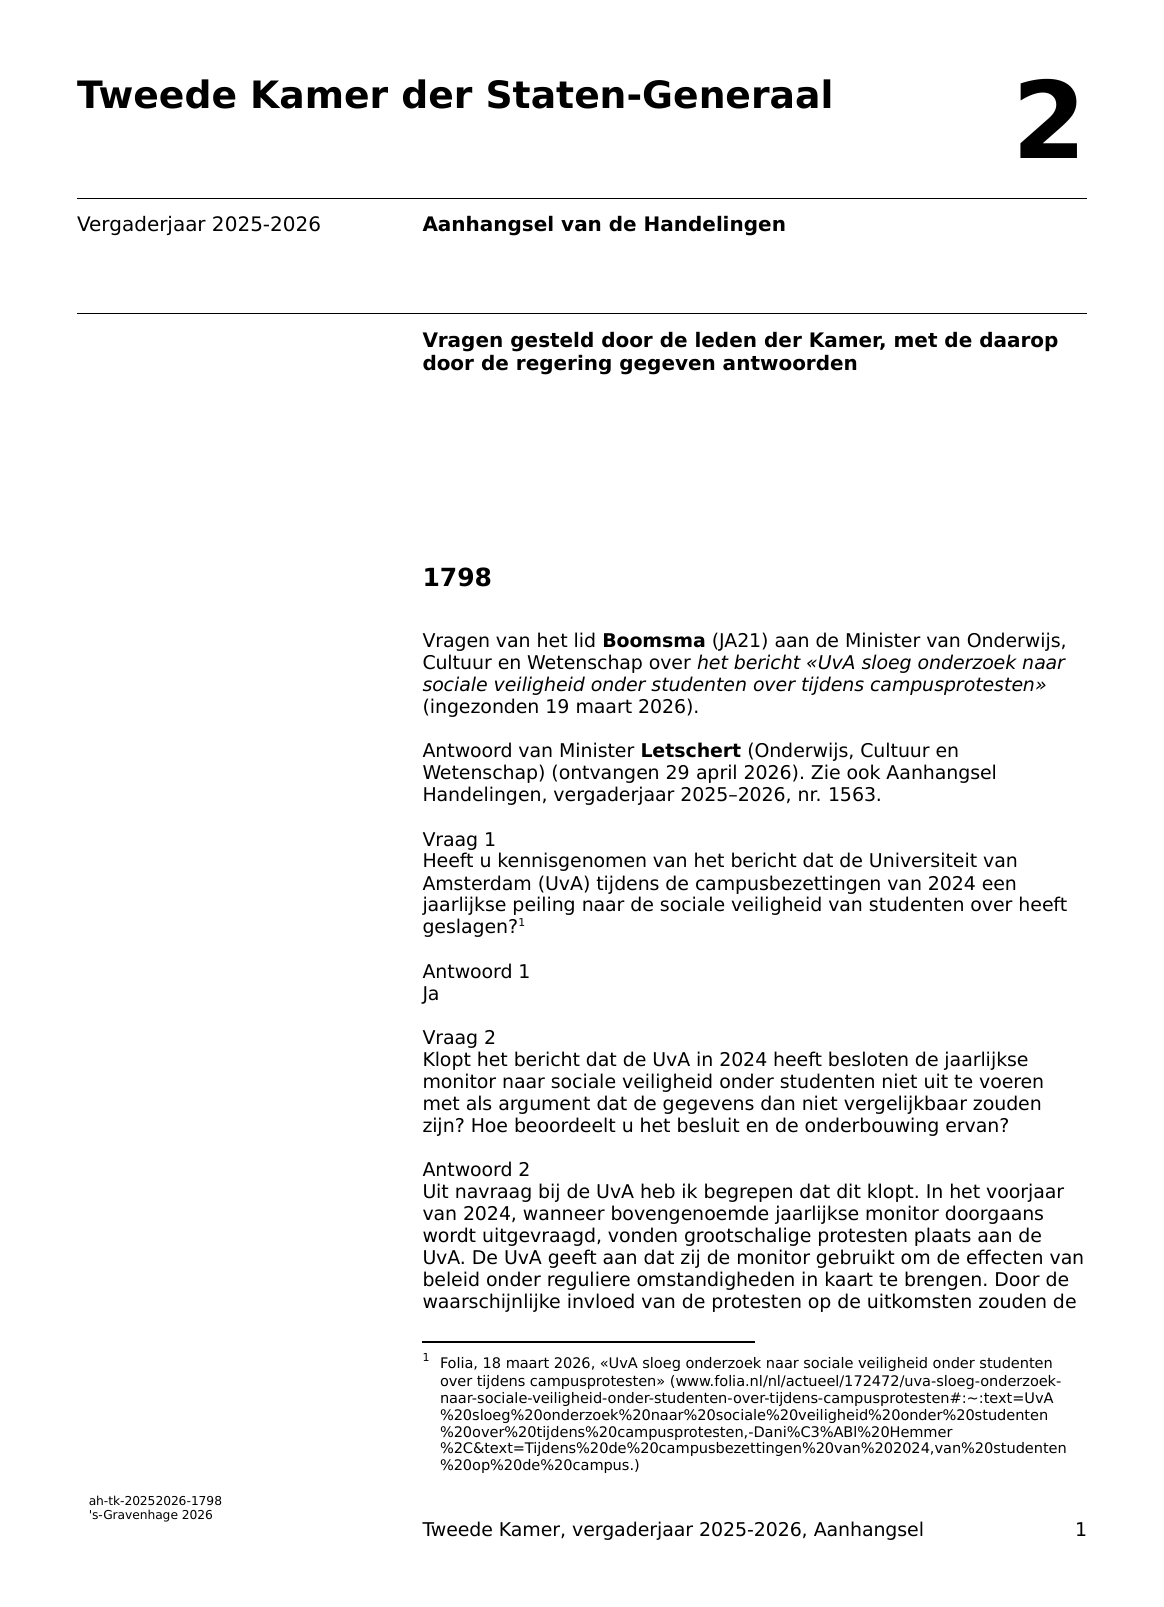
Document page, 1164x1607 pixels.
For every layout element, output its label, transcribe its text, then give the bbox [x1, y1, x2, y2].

table_cell Aanhangsel van de Handelingen [422, 199, 1087, 313]
text Vraag 1 [422, 828, 1087, 850]
text Antwoord 1 [422, 961, 1087, 982]
text Ja [422, 982, 1087, 1004]
table_cell Vragen gesteld door de leden der Kamer, met de daarop door de regering gegeven antwoorden [422, 314, 1087, 375]
text Uit navraag bij de UvA heb ik begrepen dat dit klopt. In het voorjaar van 2024, wanneer bovengenoemde jaarlijkse monitor doorgaans wordt uitgevraagd, vonden grootschalige protesten plaats aan de UvA. De UvA geeft aan dat zij de monitor gebruikt om de effecten van beleid onder reguliere omstandigheden in kaart te brengen. Door de waarschijnlijke invloed van de protesten op de uitkomsten zouden de [422, 1181, 1087, 1313]
table_header 2 [886, 59, 1087, 198]
text 's-Gravenhage 2026 [88, 1508, 323, 1522]
text Heeft u kennisgenomen van het bericht dat de Universiteit van Amsterdam (UvA) tijdens de campusbezettingen van 2024 een jaarlijkse peiling naar de sociale veiligheid van studenten over heeft geslagen? [422, 850, 1087, 938]
text Vraag 2 [422, 1027, 1087, 1049]
text 1798 [422, 563, 1087, 592]
text Folia, 18 maart 2026, «UvA sloeg onderzoek naar sociale veiligheid onder studenten over tijdens campusprotesten» (www.folia.nl/nl/actueel/172472/uva-sloeg-onderzoek-naar-sociale-veiligheid-onder-studenten-over-tijdens-campusprotesten#:~:text=UvA%20sloeg%20onderzoek%20naar%20sociale%20veiligheid%20onder%20studenten%20over%20tijdens%20campusprotesten,-Dani%C3%ABl%20Hemmer%2C&text=Tijdens%20de%20campusbezettingen%20van%202024,van%20studenten%20op%20de%20campus.) [422, 1351, 1087, 1474]
text ah-tk-20252026-1798 [88, 1494, 323, 1508]
text Antwoord van Minister Letschert (Onderwijs, Cultuur en Wetenschap) (ontvangen 29 april 2026). Zie ook Aanhangsel Handelingen, vergaderjaar 2025–2026, nr. 1563. [422, 740, 1087, 806]
text Vragen van het lid Boomsma (JA21) aan de Minister van Onderwijs, Cultuur en Wetenschap over het bericht «UvA sloeg onderzoek naar sociale veiligheid onder studenten over tijdens campusprotesten» (ingezonden 19 maart 2026). [422, 630, 1087, 718]
text Antwoord 2 [422, 1159, 1087, 1181]
table_cell [77, 314, 422, 375]
text Klopt het bericht dat de UvA in 2024 heeft besloten de jaarlijkse monitor naar sociale veiligheid onder studenten niet uit te voeren met als argument dat de gegevens dan niet vergelijkbaar zouden zijn? Hoe beoordeelt u het besluit en de onderbouwing ervan? [422, 1049, 1087, 1137]
table_header Tweede Kamer der Staten-Generaal [77, 59, 886, 198]
table_cell Vergaderjaar 2025-2026 [77, 199, 422, 313]
